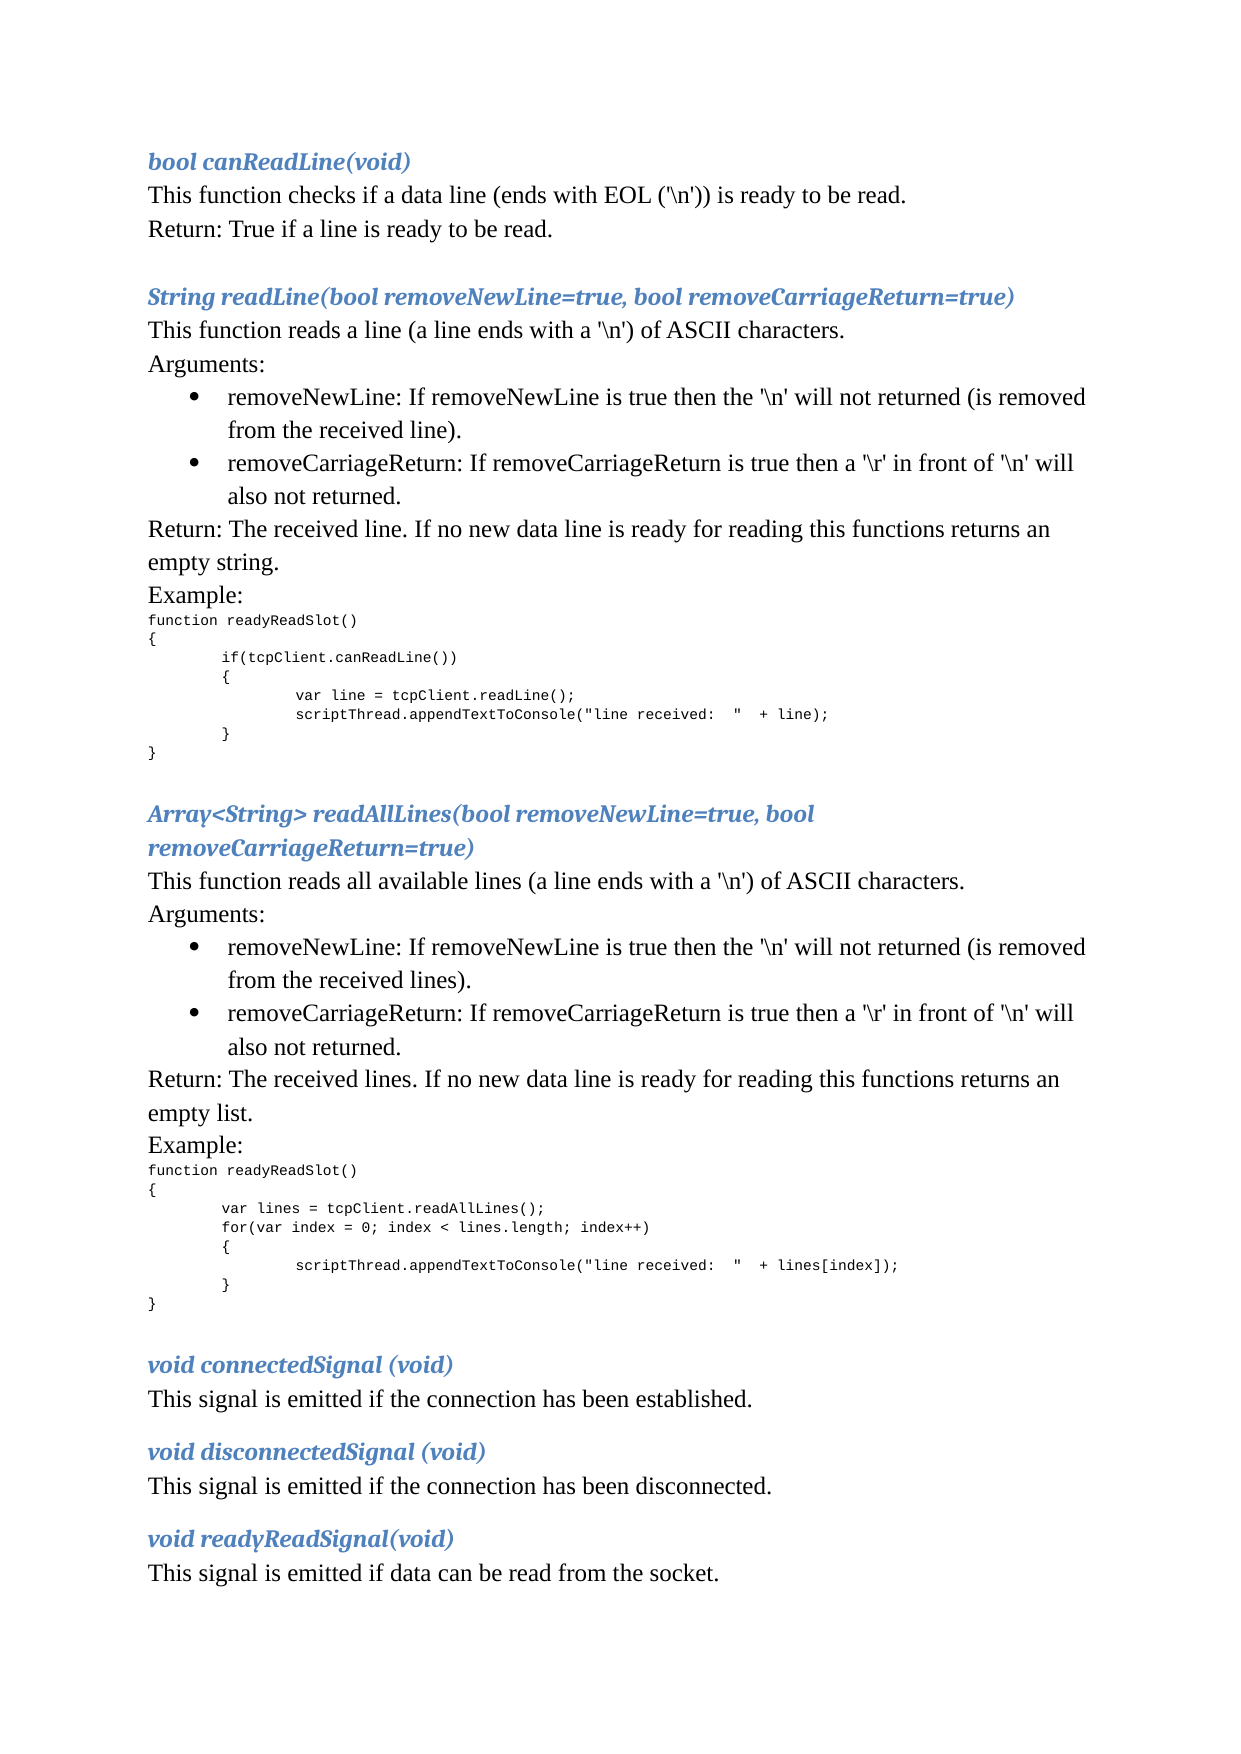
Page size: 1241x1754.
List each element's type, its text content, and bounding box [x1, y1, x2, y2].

text { [148, 1183, 1093, 1199]
text Return: True if a line is ready to be read. [148, 214, 1093, 242]
text This signal is emitted if the connection has been disconnected. [148, 1471, 1093, 1500]
text Return: The received line. If no new data line is ready for reading this functions returns an empty string. [148, 514, 1093, 576]
text Example: [148, 1131, 1093, 1159]
subtitle void readyReadSignal(void) [148, 1525, 1093, 1554]
text for(var index = 0; index < lines.length; index++) [148, 1221, 1093, 1237]
text This function reads a line (a line ends with a '\n') of ASCII characters. [148, 316, 1093, 344]
text } [148, 746, 1093, 762]
text scriptThread.appendTextToConsole("line received: " + line); [148, 708, 1093, 724]
text } [148, 727, 1093, 743]
text var lines = tcpClient.readAllLines(); [148, 1202, 1093, 1218]
text Arguments: [148, 349, 1093, 377]
text This function checks if a data line (ends with EOL ('\n')) is ready to be read. [148, 181, 1093, 209]
text function readyReadSlot() [148, 613, 1093, 629]
text This function reads all available lines (a line ends with a '\n') of ASCII characters. [148, 866, 1093, 895]
text Example: [148, 580, 1093, 608]
text } [148, 1296, 1093, 1313]
text { [148, 632, 1093, 648]
text if(tcpClient.canReadLine()) [148, 651, 1093, 667]
list removeNewLine: If removeNewLine is true then the '\n' will not returned (is removed from the received line). [190, 382, 1093, 443]
list removeCarriageReturn: If removeCarriageReturn is true then a '\r' in front of '\n' will also not returned. [190, 998, 1093, 1060]
list removeNewLine: If removeNewLine is true then the '\n' will not returned (is removed from the received lines). [190, 932, 1093, 994]
subtitle bool canReadLine(void) [148, 148, 1093, 176]
subtitle void connectedSignal (void) [148, 1351, 1093, 1380]
text This signal is emitted if the connection has been established. [148, 1384, 1093, 1413]
text function readyReadSlot() [148, 1164, 1093, 1180]
text { [148, 1239, 1093, 1256]
text var line = tcpClient.readLine(); [148, 689, 1093, 705]
text Arguments: [148, 899, 1093, 928]
text { [148, 670, 1093, 686]
text } [148, 1277, 1093, 1294]
subtitle void disconnectedSignal (void) [148, 1438, 1093, 1467]
subtitle String readLine(bool removeNewLine=true, bool removeCarriageReturn=true) [148, 283, 1093, 311]
text scriptThread.appendTextToConsole("line received: " + lines[index]); [148, 1258, 1093, 1275]
subtitle Array<String> readAllLines(bool removeNewLine=true, bool removeCarriageReturn=true) [148, 800, 1093, 862]
text Return: The received lines. If no new data line is ready for reading this functions returns an empty list. [148, 1064, 1093, 1126]
list removeCarriageReturn: If removeCarriageReturn is true then a '\r' in front of '\n' will also not returned. [190, 448, 1093, 509]
text This signal is emitted if data can be read from the socket. [148, 1558, 1093, 1587]
